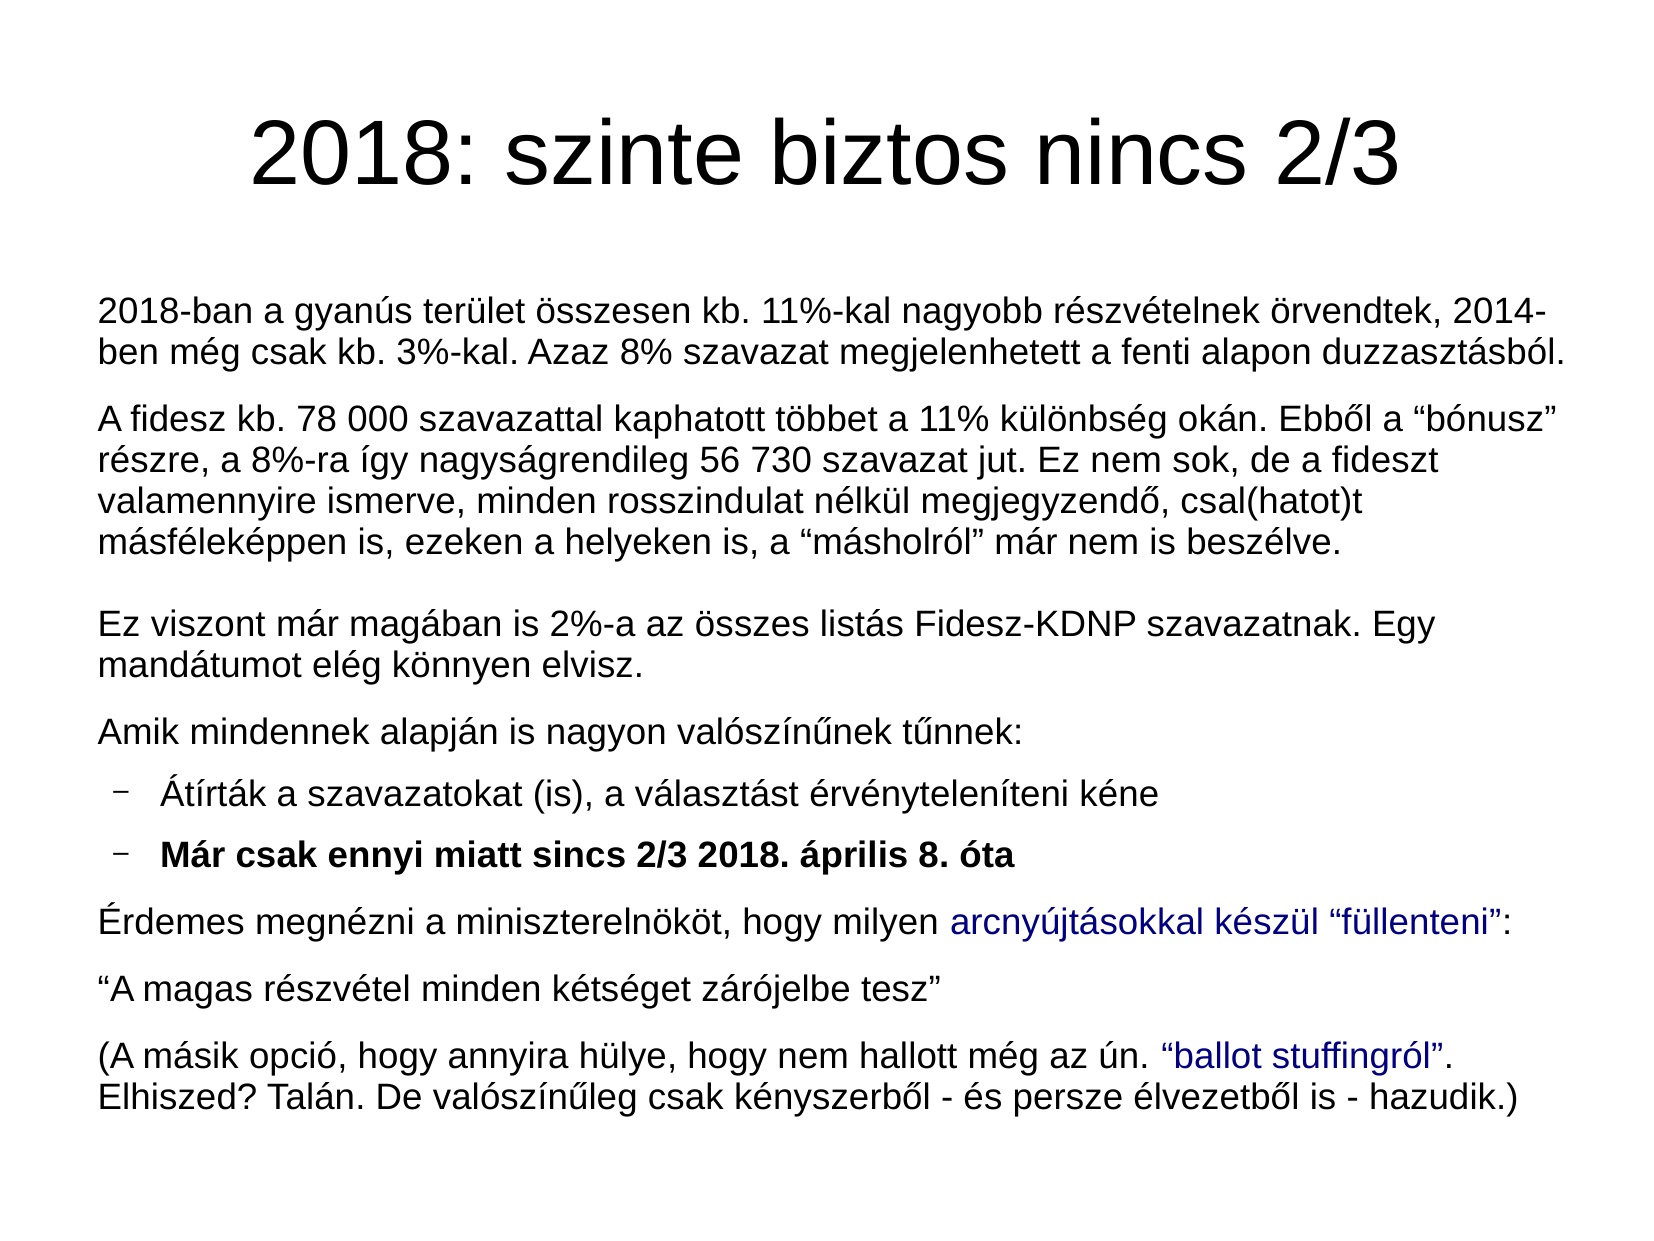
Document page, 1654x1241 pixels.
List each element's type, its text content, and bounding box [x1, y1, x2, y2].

title 2018: szinte biztos nincs 2/3 [82, 49, 1571, 257]
list 2018-ban a gyanús terület összesen kb. 11%-kal nagyobb részvételnek örvendtek, 2014-ben még csak kb. 3%-kal. Azaz 8% szavazat megjelenhetett a fenti alapon duzzasztásból. A fidesz kb. 78 000 szavazattal kaphatott többet a 11% különbség okán. Ebből a “bónusz” részre, a 8%-ra így nagyságrendileg 56 730 szavazat jut. Ez nem sok, de a fideszt valamennyire ismerve, minden rosszindulat nélkül megjegyzendő, csal(hatot)t másféleképpen is, ezeken a helyeken is, a “másholról” már nem is beszélve. Ez viszont már magában is 2%-a az összes listás Fidesz-KDNP szavazatnak. Egy mandátumot elég könnyen elvisz. Amik mindennek alapján is nagyon valószínűnek tűnnek: Átírták a szavazatokat (is), a választást érvényteleníteni kéne Már csak ennyi miatt sincs 2/3 2018. április 8. óta Érdemes megnézni a miniszterelnököt, hogy milyen arcnyújtásokkal készül “füllenteni”: “A magas részvétel minden kétséget zárójelbe tesz” (A másik opció, hogy annyira hülye, hogy nem hallott még az ún. “ballot stuffingról”. Elhiszed? Talán. De valószínűleg csak kényszerből - és persze élvezetből is - hazudik.) [35, 290, 1571, 1133]
